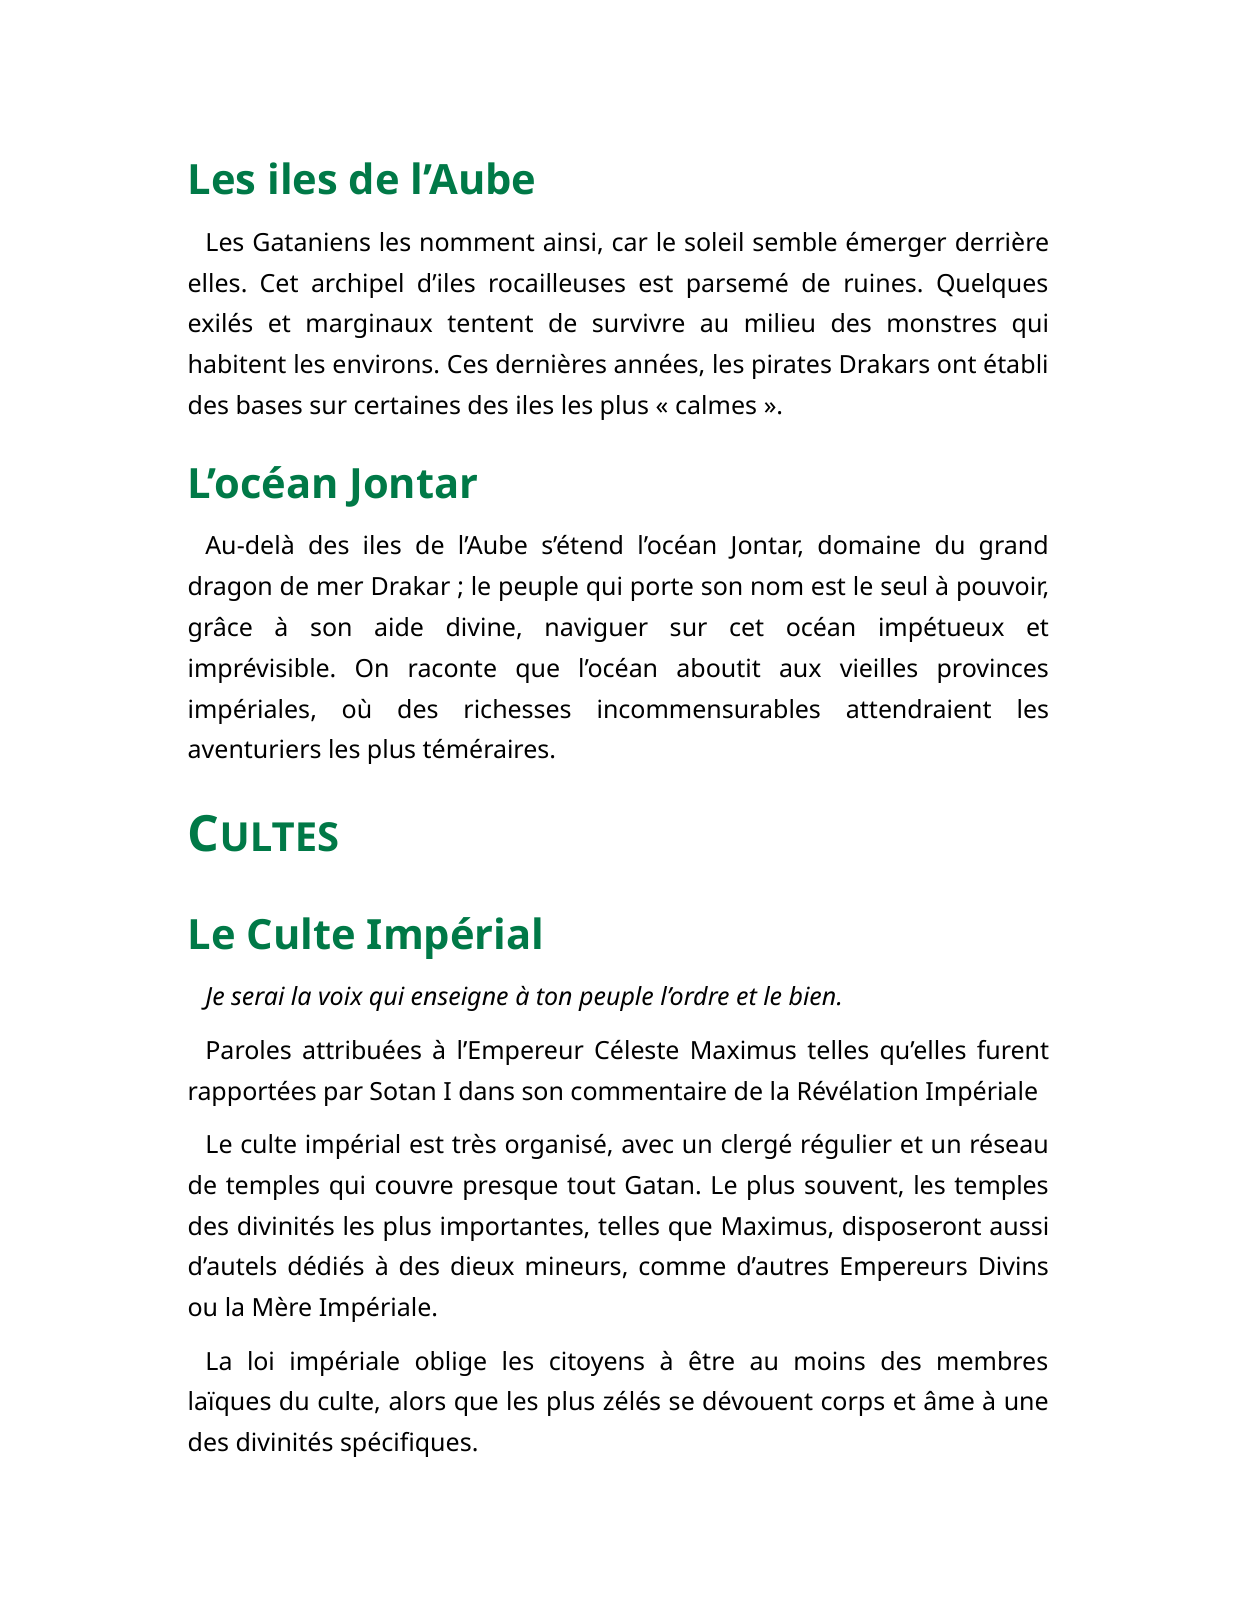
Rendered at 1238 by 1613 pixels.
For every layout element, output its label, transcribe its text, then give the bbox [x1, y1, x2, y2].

text Les Gataniens les nomment ainsi, car le soleil semble émerger derrière elles. Cet archipel d’iles rocailleuses est parsemé de ruines. Quelques exilés et marginaux tentent de survivre au milieu des monstres qui habitent les environs. Ces dernières années, les pirates Drakars ont établi des bases sur certaines des iles les plus « calmes ». [187, 224, 1050, 422]
text La loi impériale oblige les citoyens à être au moins des membres laïques du culte, alors que les plus zélés se dévouent corps et âme à une des divinités spécifiques. [187, 1343, 1050, 1459]
text Paroles attribuées à l’Empereur Céleste Maximus telles qu’elles furent rapportées par Sotan I dans son commentaire de la Révélation Impériale [187, 1032, 1050, 1107]
text Le culte impérial est très organisé, avec un clergé régulier et un réseau de temples qui couvre presque tout Gatan. Le plus souvent, les temples des divinités les plus importantes, telles que Maximus, disposeront aussi d’autels dédiés à des dieux mineurs, comme d’autres Empereurs Divins ou la Mère Impériale. [187, 1126, 1050, 1324]
text Je serai la voix qui enseigne à ton peuple l’ordre et le bien. [187, 979, 1050, 1013]
text Au-delà des iles de l’Aube s’étend l’océan Jontar, domaine du grand dragon de mer Drakar ; le peuple qui porte son nom est le seul à pouvoir, grâce à son aide divine, naviguer sur cet océan impétueux et imprévisible. On raconte que l’océan aboutit aux vieilles provinces impériales, où des richesses incommensurables attendraient les aventuriers les plus téméraires. [187, 528, 1050, 766]
text Le Culte Impérial [187, 904, 1050, 961]
text Les iles de l’Aube [187, 150, 1050, 207]
text L’océan Jontar [187, 453, 1050, 510]
subtitle Cultes [187, 798, 1050, 866]
